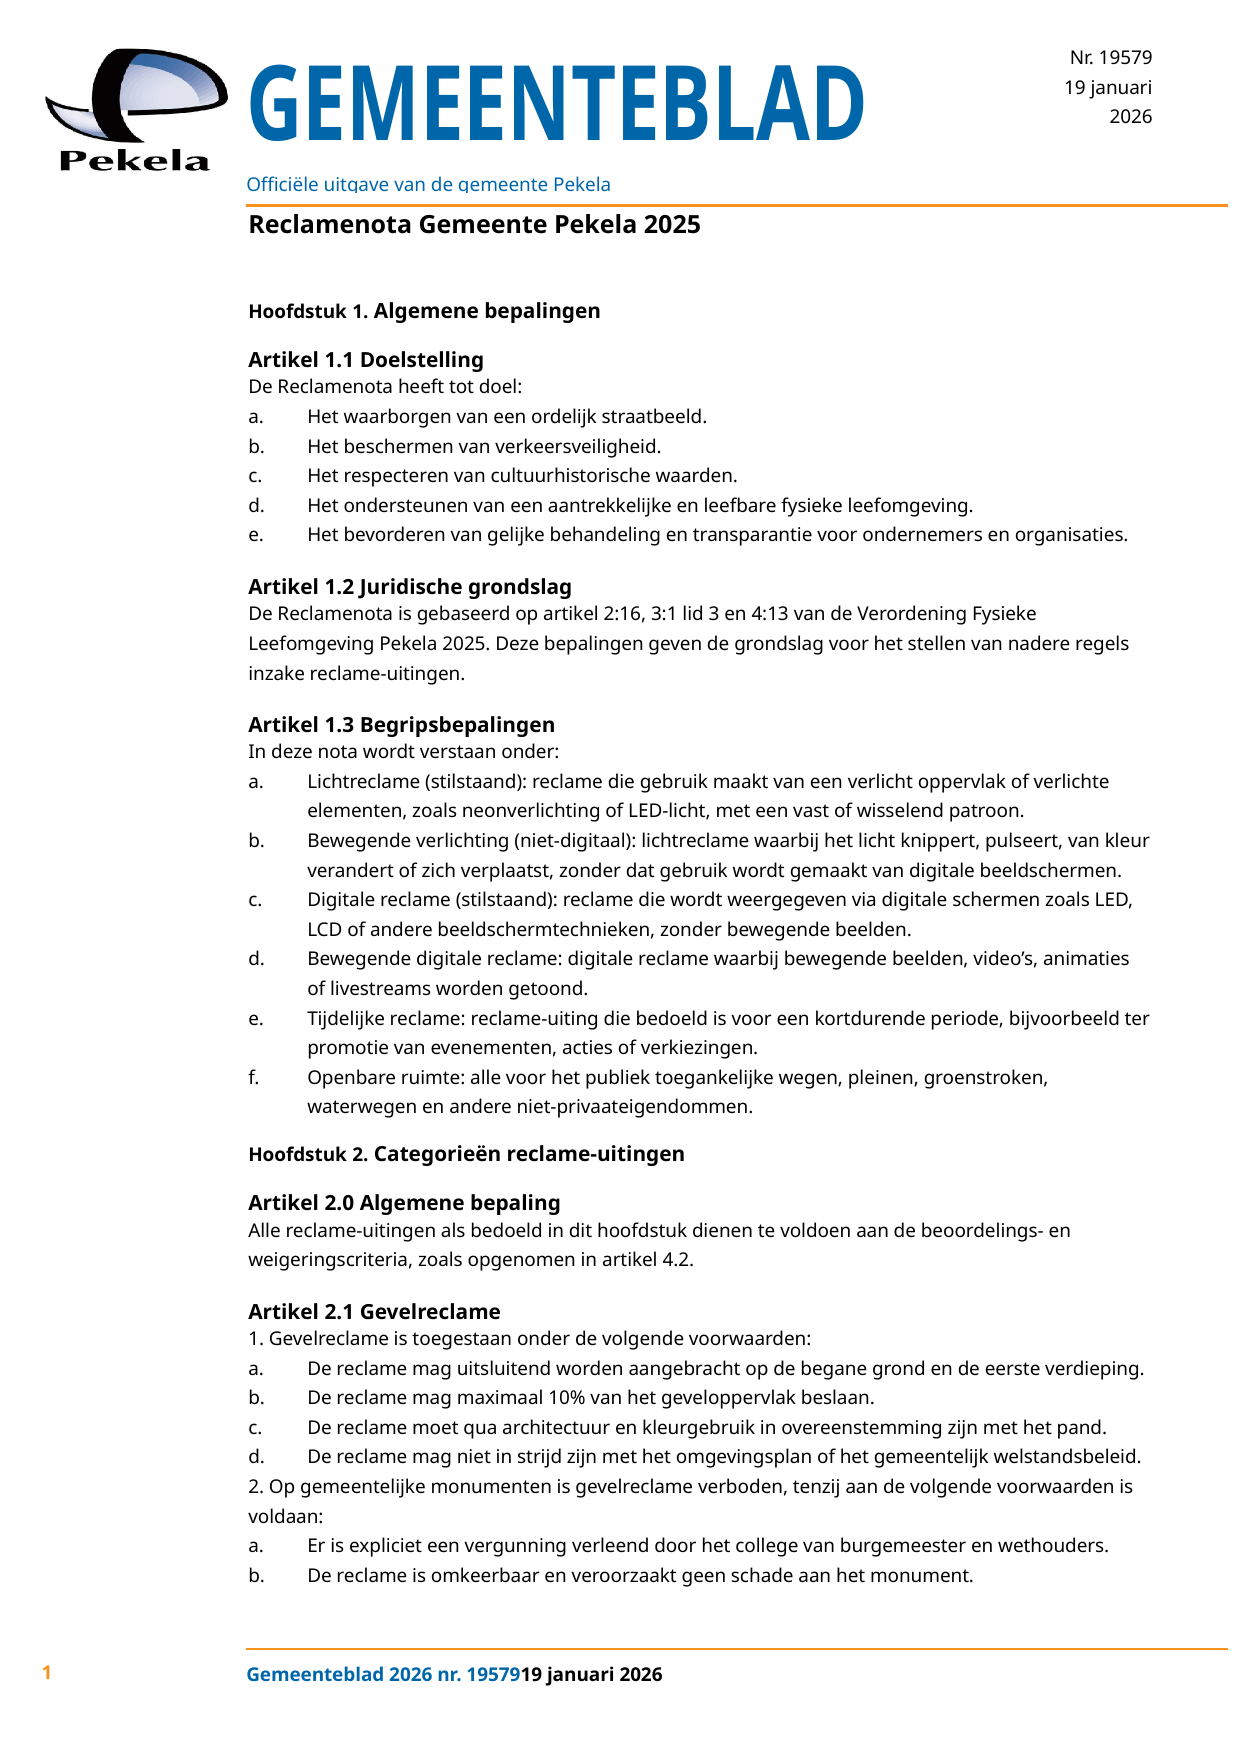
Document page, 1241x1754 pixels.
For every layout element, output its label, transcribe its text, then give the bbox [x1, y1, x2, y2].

list Het beschermen van verkeersveiligheid. [248, 433, 1152, 459]
text Artikel 1.3 Begripsbepalingen [248, 710, 1152, 738]
text De Reclamenota heeft tot doel: [248, 374, 1152, 399]
text Hoofdstuk 2. Categorieën reclame-uitingen [248, 1139, 1152, 1168]
text In deze nota wordt verstaan onder: [248, 738, 1152, 764]
list Er is expliciet een vergunning verleend door het college van burgemeester en wethouders. [248, 1532, 1152, 1558]
text Artikel 1.2 Juridische grondslag [248, 572, 1152, 601]
list Bewegende verlichting (niet-digitaal): lichtreclame waarbij het licht knippert, pulseert, van kleur verandert of zich verplaatst, zonder dat gebruik wordt gemaakt van digitale beeldschermen. [248, 827, 1152, 883]
picture [41, 47, 231, 172]
list Het ondersteunen van een aantrekkelijke en leefbare fysieke leefomgeving. [248, 492, 1152, 518]
text Hoofdstuk 1. Algemene bepalingen [248, 296, 1152, 324]
list De reclame mag niet in strijd zijn met het omgevingsplan of het gemeentelijk welstandsbeleid. [248, 1444, 1152, 1469]
list Lichtreclame (stilstaand): reclame die gebruik maakt van een verlicht oppervlak of verlichte elementen, zoals neonverlichting of LED-licht, met een vast of wisselend patroon. [248, 768, 1152, 823]
list Bewegende digitale reclame: digitale reclame waarbij bewegende beelden, video’s, animaties of livestreams worden getoond. [248, 946, 1152, 1001]
list De reclame mag maximaal 10% van het geveloppervlak beslaan. [248, 1384, 1152, 1410]
text Artikel 2.1 Gevelreclame [248, 1297, 1152, 1325]
list Het waarborgen van een ordelijk straatbeeld. [248, 403, 1152, 429]
list Openbare ruimte: alle voor het publiek toegankelijke wegen, pleinen, groenstroken, waterwegen en andere niet-privaateigendommen. [248, 1064, 1152, 1119]
list Het bevorderen van gelijke behandeling en transparantie voor ondernemers en organisaties. [248, 522, 1152, 547]
list De reclame moet qua architectuur en kleurgebruik in overeenstemming zijn met het pand. [248, 1414, 1152, 1440]
text Reclamenota Gemeente Pekela 2025 [248, 207, 1152, 241]
text 1. Gevelreclame is toegestaan onder de volgende voorwaarden: [248, 1325, 1152, 1351]
list Digitale reclame (stilstaand): reclame die wordt weergegeven via digitale schermen zoals LED, LCD of andere beeldschermtechnieken, zonder bewegende beelden. [248, 886, 1152, 942]
list De reclame is omkeerbaar en veroorzaakt geen schade aan het monument. [248, 1562, 1152, 1588]
text Artikel 2.0 Algemene bepaling [248, 1188, 1152, 1217]
text 2. Op gemeentelijke monumenten is gevelreclame verboden, tenzij aan de volgende voorwaarden is voldaan: [248, 1473, 1152, 1528]
text De Reclamenota is gebaseerd op artikel 2:16, 3:1 lid 3 en 4:13 van de Verordening Fysieke Leefomgeving Pekela 2025. Deze bepalingen geven de grondslag voor het stellen van nadere regels inzake reclame-uitingen. [248, 601, 1152, 685]
text Artikel 1.1 Doelstelling [248, 345, 1152, 374]
text Alle reclame-uitingen als bedoeld in dit hoofdstuk dienen te voldoen aan de beoordelings- en weigeringscriteria, zoals opgenomen in artikel 4.2. [248, 1217, 1152, 1272]
list De reclame mag uitsluitend worden aangebracht op de begane grond en de eerste verdieping. [248, 1355, 1152, 1381]
list Het respecteren van cultuurhistorische waarden. [248, 462, 1152, 488]
list Tijdelijke reclame: reclame-uiting die bedoeld is voor een kortdurende periode, bijvoorbeeld ter promotie van evenementen, acties of verkiezingen. [248, 1005, 1152, 1060]
